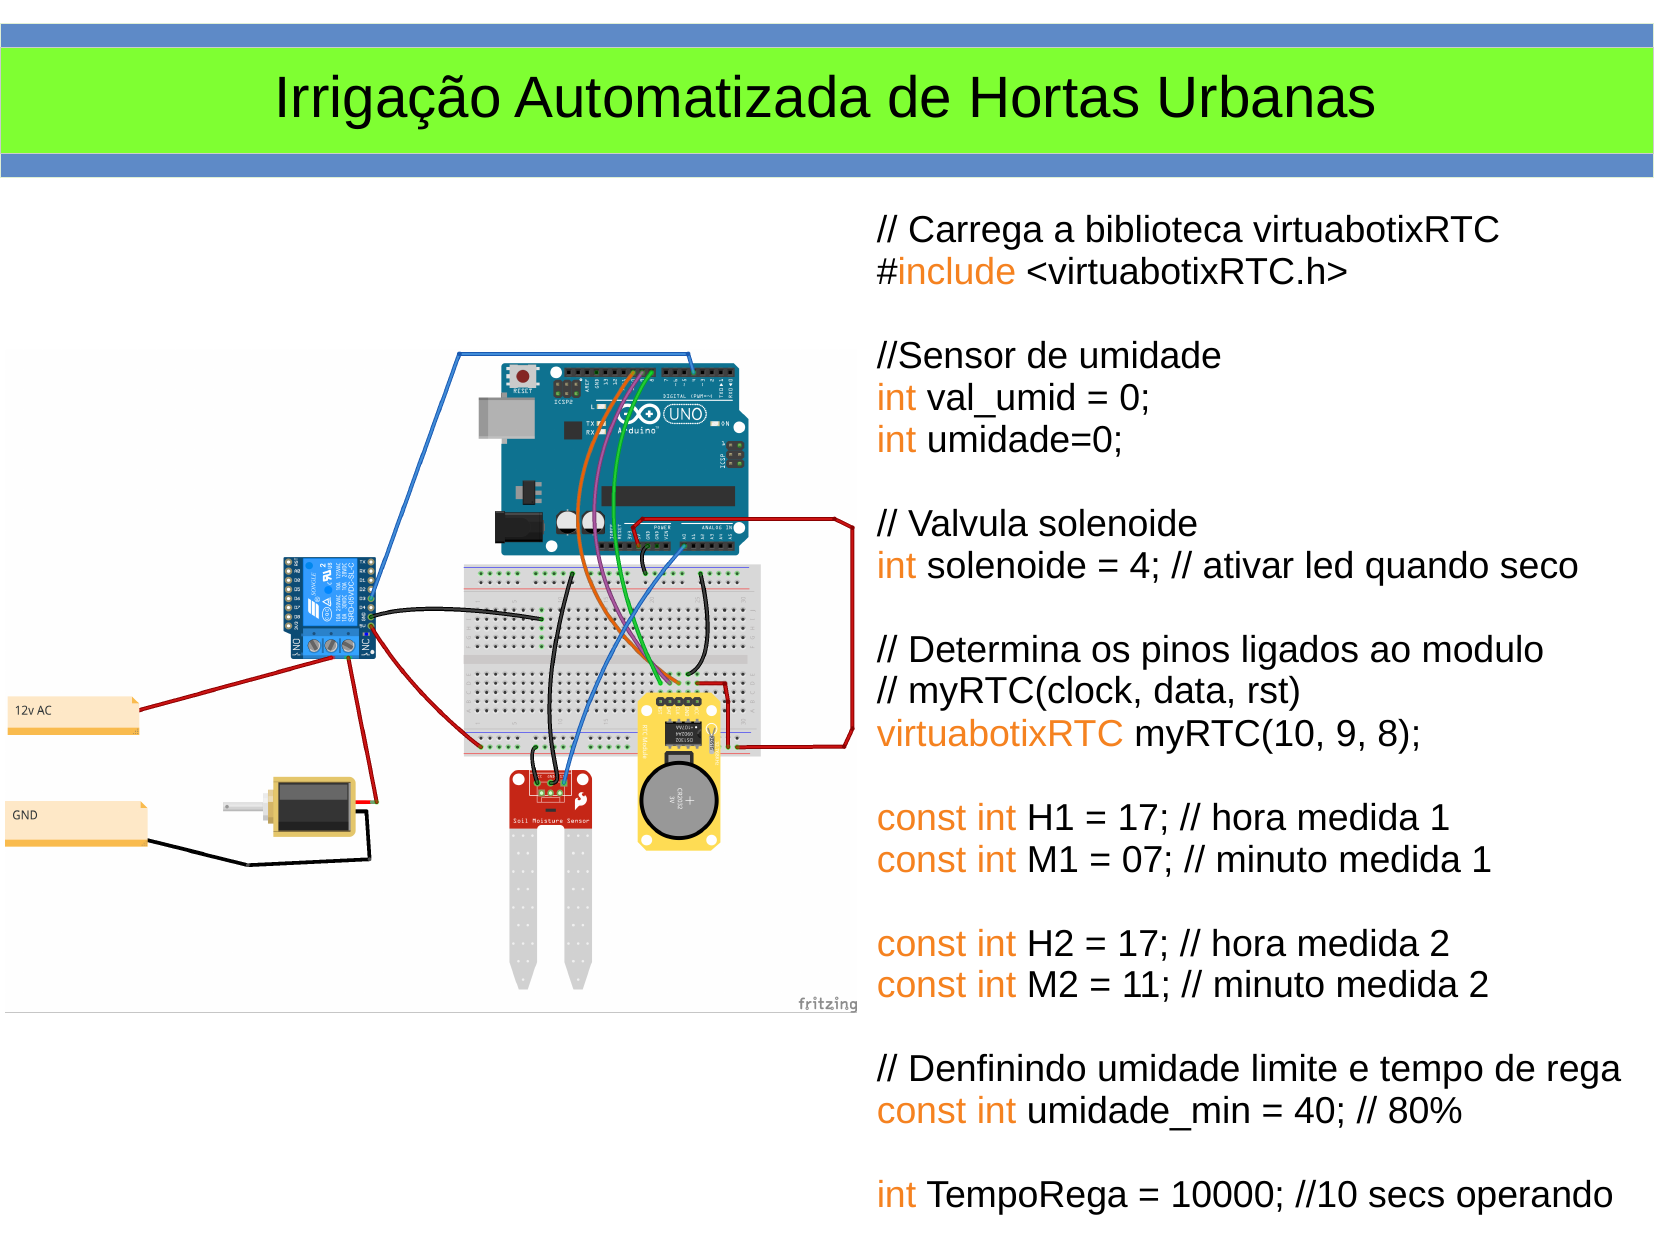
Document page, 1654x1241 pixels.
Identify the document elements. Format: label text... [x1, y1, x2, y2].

title Irrigação Automatizada de Hortas Urbanas [200, 41, 1512, 154]
text_box [0, 23, 1654, 178]
picture [5, 349, 857, 1013]
text_box // Carrega a biblioteca virtuabotixRTC #include <virtuabotixRTC.h> //Sensor de umidade int val_umid = 0; int umidade=0; // Valvula solenoide int solenoide = 4; // ativar led quando seco // Determina os pinos ligados ao modulo // myRTC(clock, data, rst) virtuabotixRTC myRTC(10, 9, 8); const int H1 = 17; // hora medida 1 const int M1 = 07; // minuto medida 1 const int H2 = 17; // hora medida 2 const int M2 = 11; // minuto medida 2 // Denfinindo umidade limite e tempo de rega const int umidade_min = 40; // 80% int TempoRega = 10000; //10 secs operando [862, 200, 1642, 1212]
